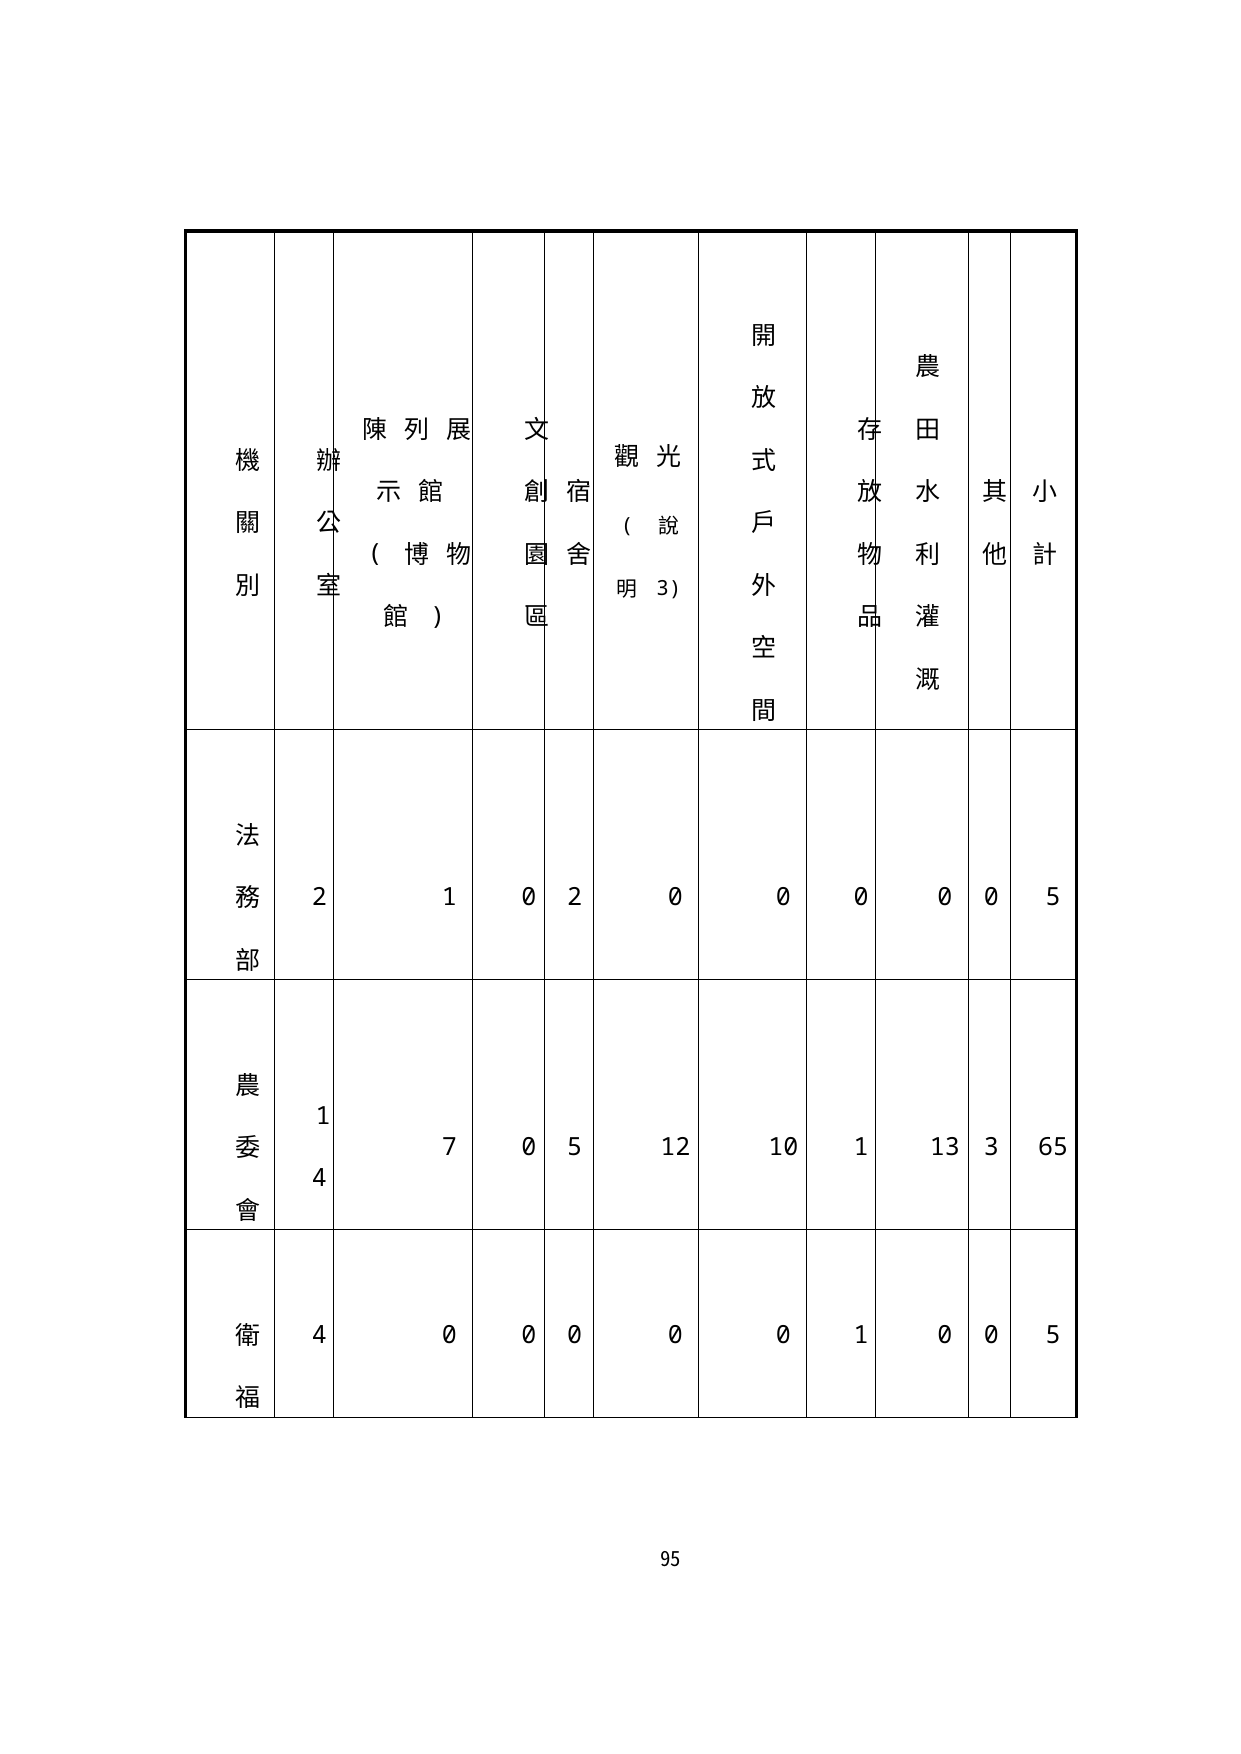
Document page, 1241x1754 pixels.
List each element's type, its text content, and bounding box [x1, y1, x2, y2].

table_cell 5 [1011, 1230, 1075, 1417]
table_cell 0 [473, 730, 544, 979]
table_header 辦公室 [275, 233, 333, 729]
table_cell 衛福 [187, 1230, 274, 1417]
table_header 機關別 [187, 233, 274, 729]
table_cell 7 [334, 980, 472, 1229]
table_cell 12 [594, 980, 698, 1229]
table_cell 14 [275, 980, 333, 1229]
table_header 小計 [1011, 233, 1075, 729]
table_header 其他 [969, 233, 1010, 729]
table_cell 10 [699, 980, 806, 1229]
table_cell 0 [969, 730, 1010, 979]
table_cell 0 [594, 730, 698, 979]
table_cell 0 [699, 1230, 806, 1417]
table_header 陳列展示館(博物館) [334, 233, 472, 729]
table_cell 3 [969, 980, 1010, 1229]
table_cell 2 [275, 730, 333, 979]
table_cell 1 [334, 730, 472, 979]
table_cell 2 [545, 730, 593, 979]
table_cell 0 [876, 730, 968, 979]
table_cell 0 [807, 730, 875, 979]
table_header 宿舍 [545, 233, 593, 729]
table_cell 0 [876, 1230, 968, 1417]
table_cell 0 [473, 1230, 544, 1417]
table_cell 13 [876, 980, 968, 1229]
table_cell 農委會 [187, 980, 274, 1229]
table_header 文創園區 [473, 233, 544, 729]
table_header 開放式戶外空間 [699, 233, 806, 729]
table_cell 0 [699, 730, 806, 979]
table_cell 0 [473, 980, 544, 1229]
table_header 農田水利灌溉 [876, 233, 968, 729]
table_header 存放物品 [807, 233, 875, 729]
table_cell 0 [334, 1230, 472, 1417]
table_cell 0 [969, 1230, 1010, 1417]
table_cell 65 [1011, 980, 1075, 1229]
table_cell 1 [807, 980, 875, 1229]
table_header 觀光 (說明3) [594, 233, 698, 729]
table_cell 5 [545, 980, 593, 1229]
table_cell 0 [594, 1230, 698, 1417]
table_cell 法務部 [187, 730, 274, 979]
table_cell 0 [545, 1230, 593, 1417]
table_cell 1 [807, 1230, 875, 1417]
table_cell 5 [1011, 730, 1075, 979]
table_cell 4 [275, 1230, 333, 1417]
